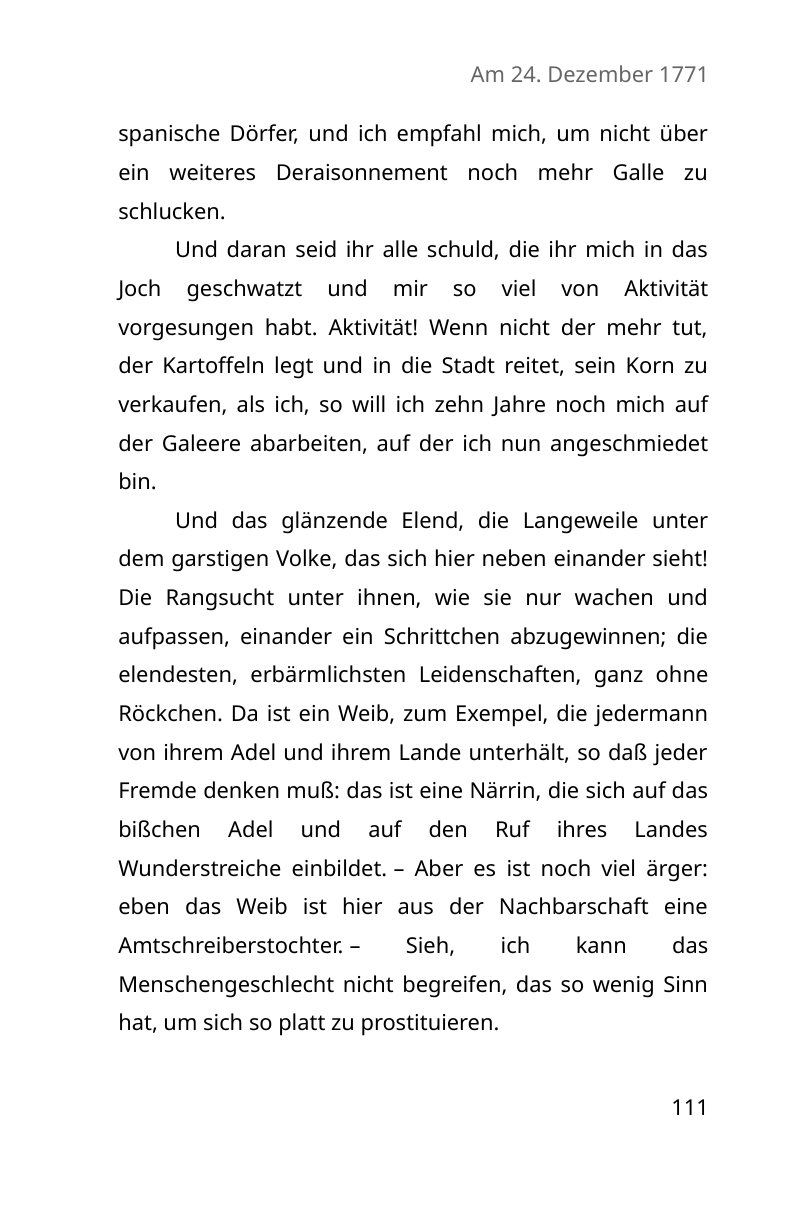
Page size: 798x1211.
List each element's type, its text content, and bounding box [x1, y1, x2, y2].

text Und das glänzende Elend, die Langeweile unter dem garstigen Volke, das sich hier neben einander sieht! Die Rangsucht unter ihnen, wie sie nur wachen und aufpassen, einander ein Schrittchen abzugewinnen; die elendesten, erbärmlichsten Leidenschaften, ganz ohne Röckchen. Da ist ein Weib, zum Exempel, die jedermann von ihrem Adel und ihrem Lande unterhält, so daß jeder Fremde denken muß: das ist eine Närrin, die sich auf das bißchen Adel und auf den Ruf ihres Landes Wunderstreiche einbildet. – Aber es ist noch viel ärger: eben das Weib ist hier aus der Nachbarschaft eine Amtschreiberstochter. – Sieh, ich kann das Menschengeschlecht nicht begreifen, das so wenig Sinn hat, um sich so platt zu prostituieren. [118, 505, 709, 1037]
text Und daran seid ihr alle schuld, die ihr mich in das Joch geschwatzt und mir so viel von Aktivität vorgesungen habt. Aktivität! Wenn nicht der mehr tut, der Kartoffeln legt und in die Stadt reitet, sein Korn zu verkaufen, als ich, so will ich zehn Jahre noch mich auf der Galeere abarbeiten, auf der ich nun angeschmiedet bin. [118, 234, 709, 496]
text spanische Dörfer, und ich empfahl mich, um nicht über ein weiteres Deraisonnement noch mehr Galle zu schlucken. [118, 118, 709, 225]
